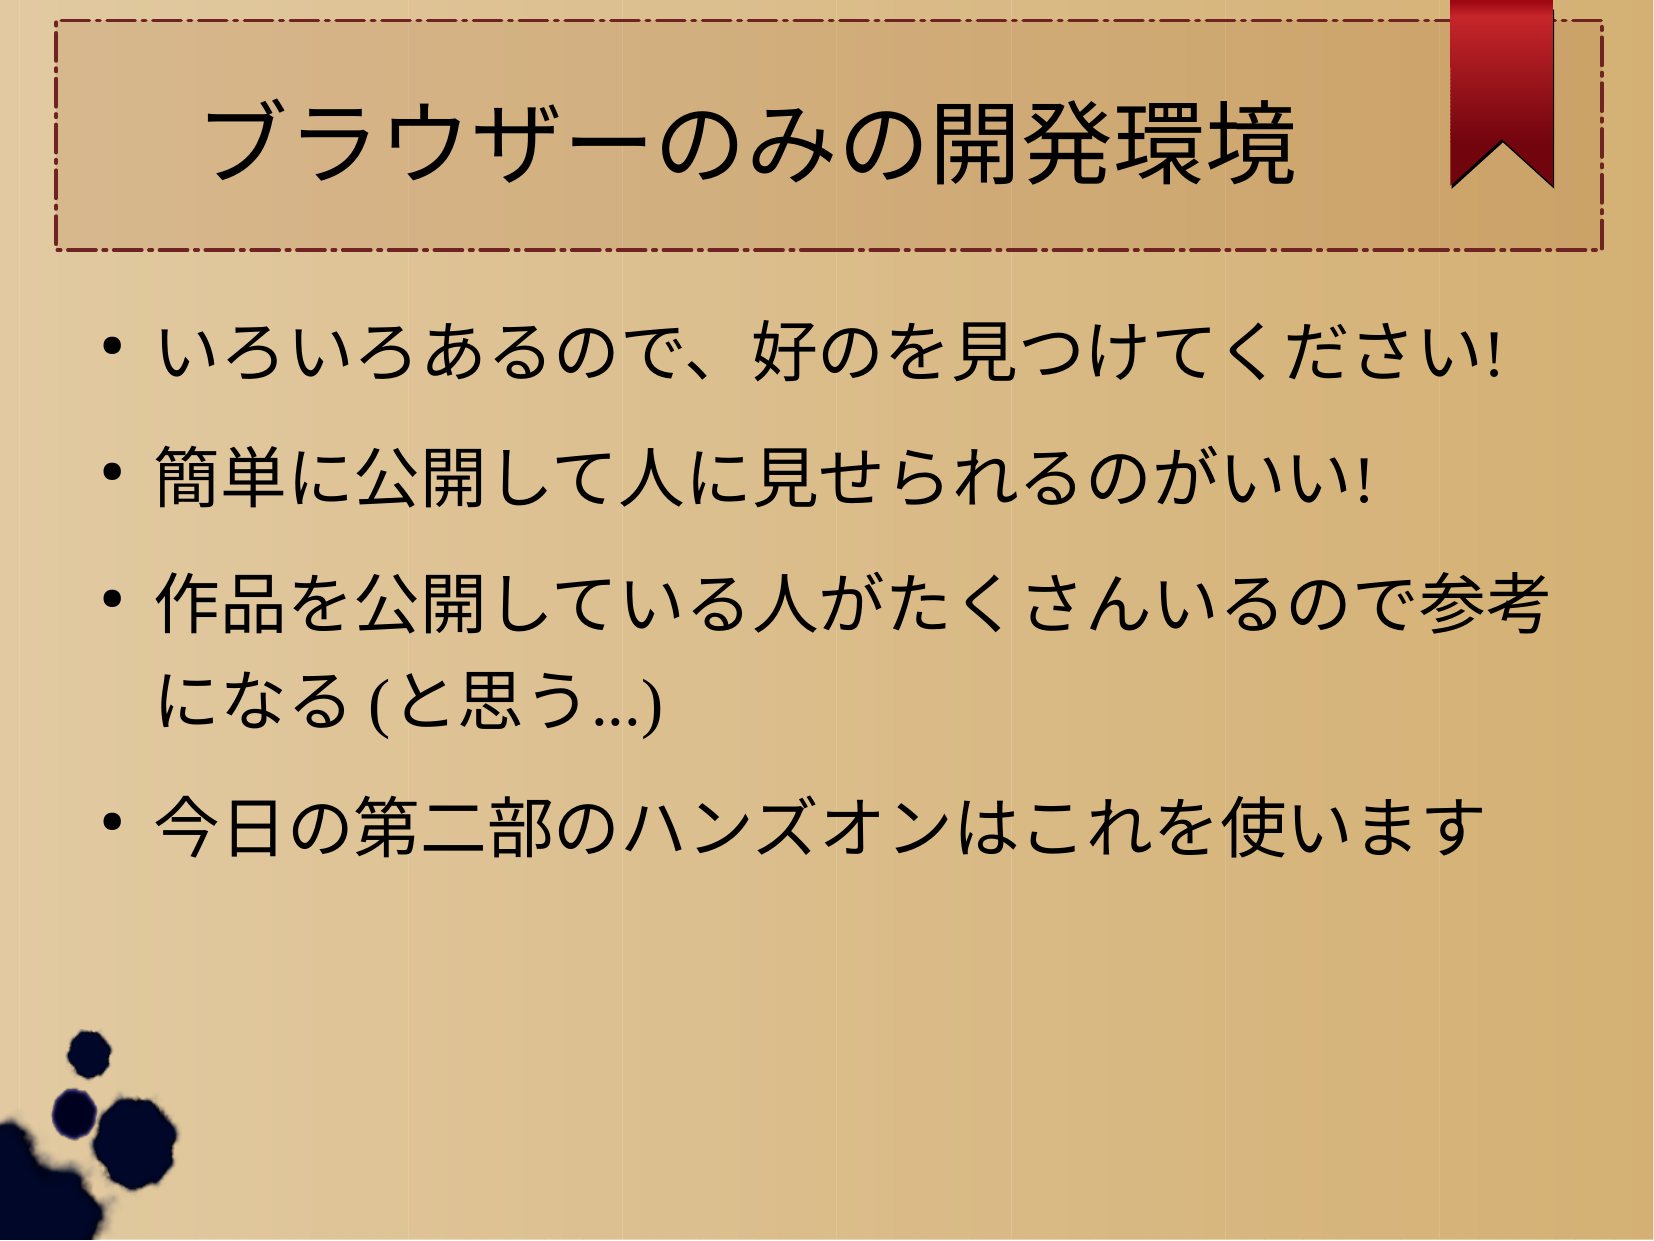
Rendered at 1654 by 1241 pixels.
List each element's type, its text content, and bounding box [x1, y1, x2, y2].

title ブラウザーのみの開発環境 [82, 47, 1412, 229]
list いろいろあるので、好のを見つけてください! 簡単に公開して人に見せられるのがいい! 作品を公開している人がたくさんいるので参考になる (と思う...) 今日の第二部のハンズオンはこれを使います [82, 299, 1571, 1019]
